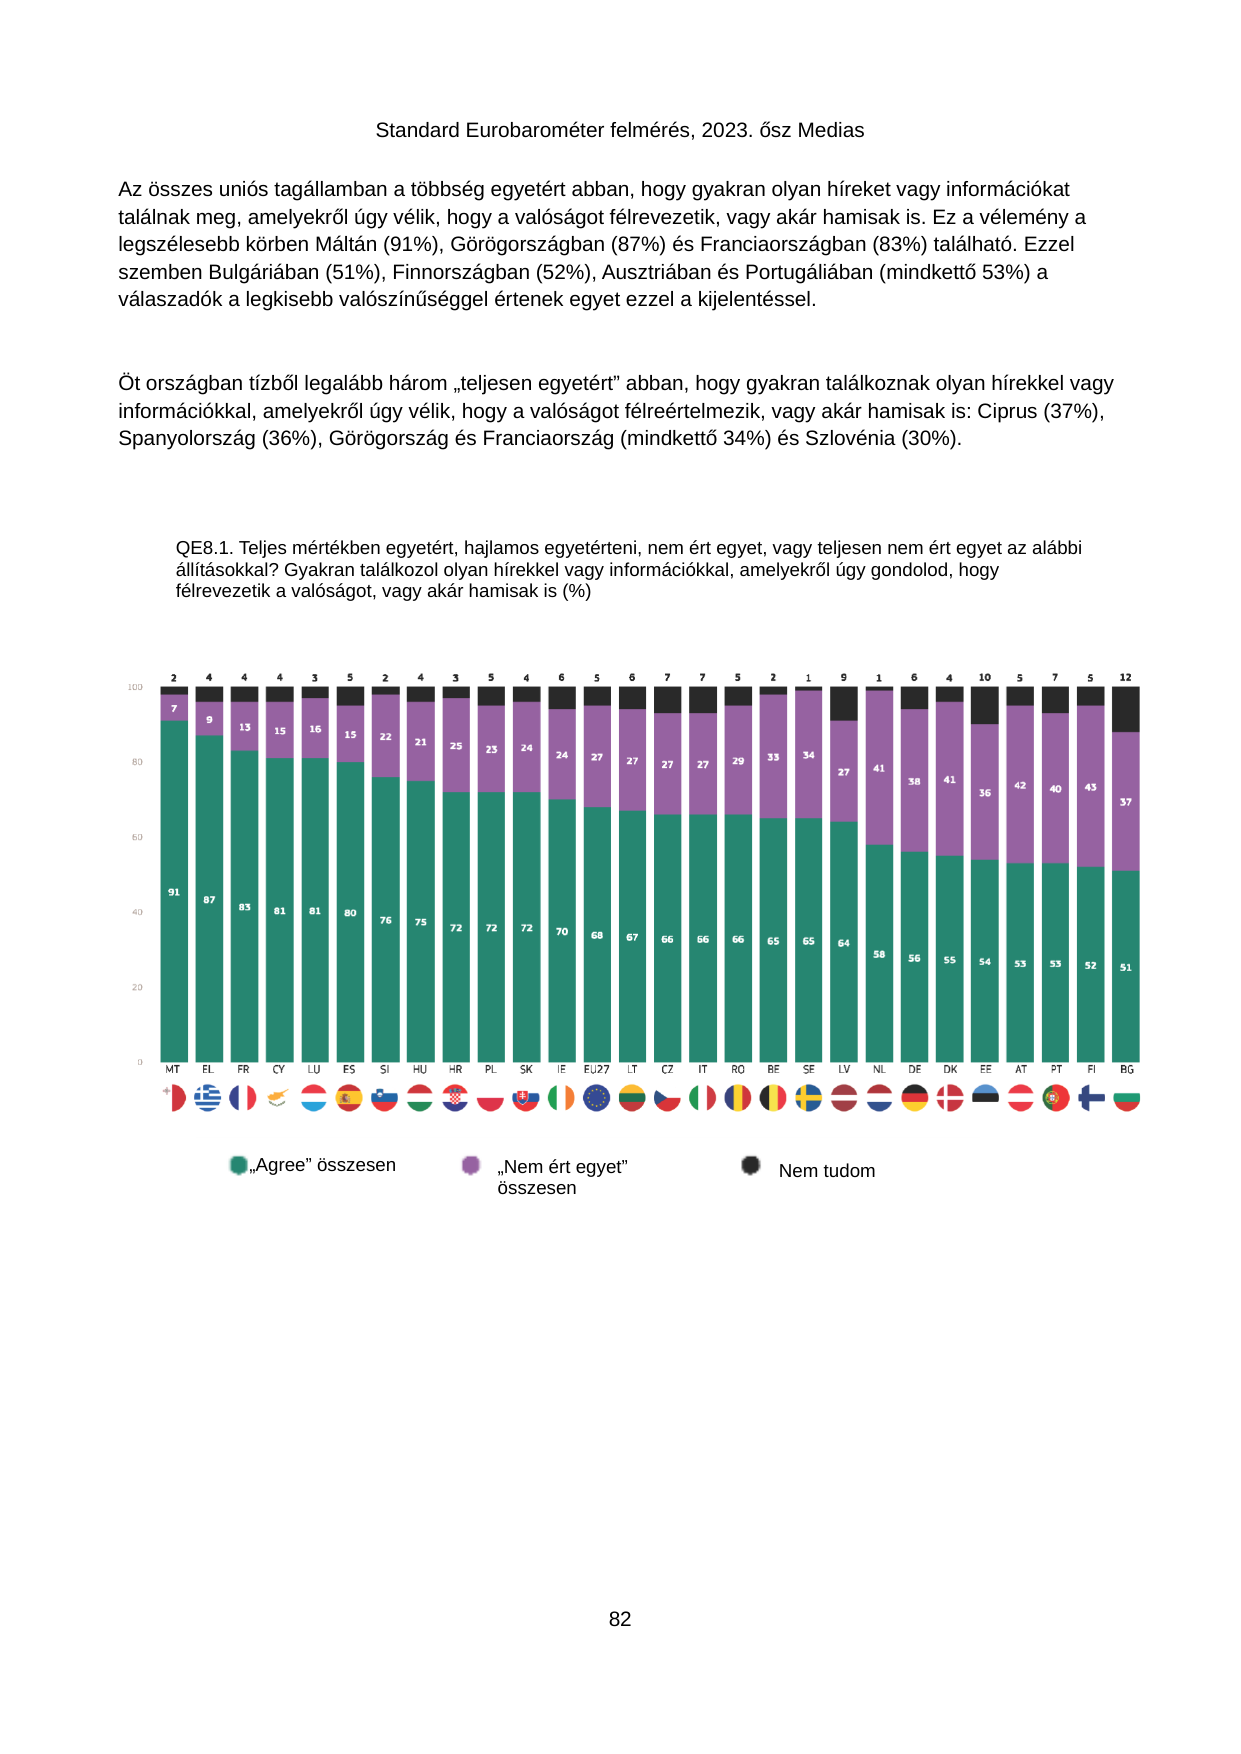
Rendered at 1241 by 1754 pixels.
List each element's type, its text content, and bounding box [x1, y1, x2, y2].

text Az összes uniós tagállamban a többség egyetért abban, hogy gyakran olyan híreket vagy információkat találnak meg, amelyekről úgy vélik, hogy a valóságot félrevezetik, vagy akár hamisak is. Ez a vélemény a legszélesebb körben Máltán (91%), Görögországban (87%) és Franciaországban (83%) található. Ezzel szemben Bulgáriában (51%), Finnországban (52%), Ausztriában és Portugáliában (mindkettő 53%) a válaszadók a legkisebb valószínűséggel értenek egyet ezzel a kijelentéssel. [118, 177, 1122, 311]
text Öt országban tízből legalább három „teljesen egyetért” abban, hogy gyakran találkoznak olyan hírekkel vagy információkkal, amelyekről úgy vélik, hogy a valóságot félreértelmezik, vagy akár hamisak is: Ciprus (37%), Spanyolország (36%), Görögország és Franciaország (mindkettő 34%) és Szlovénia (30%). [118, 371, 1122, 450]
picture [196, 1136, 980, 1207]
picture [118, 670, 1154, 1113]
